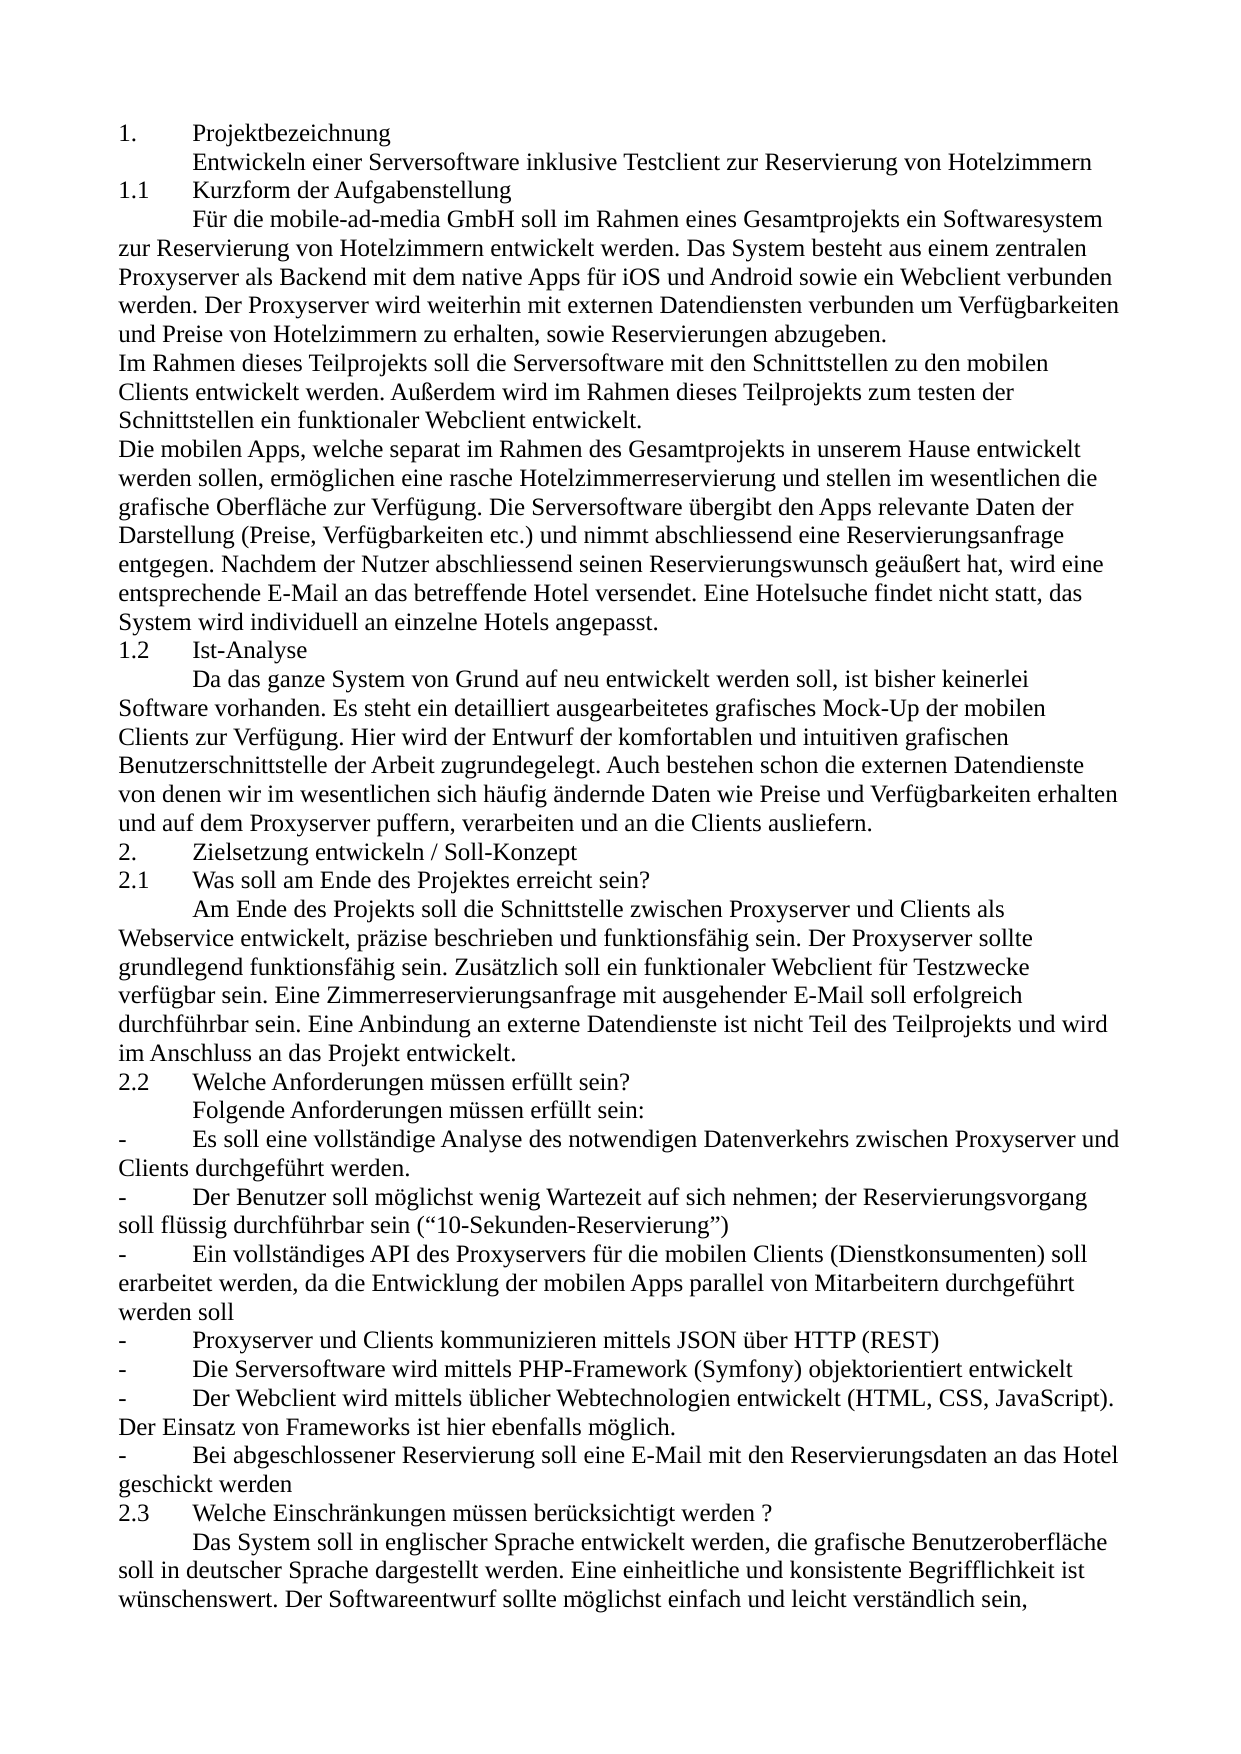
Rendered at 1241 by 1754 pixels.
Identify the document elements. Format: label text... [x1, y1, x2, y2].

text - Proxyserver und Clients kommunizieren mittels JSON über HTTP (REST) [118, 1326, 1122, 1354]
text - Ein vollständiges API des Proxyservers für die mobilen Clients (Dienstkonsumenten) soll erarbeitet werden, da die Entwicklung der mobilen Apps parallel von Mitarbeitern durchgeführt werden soll [118, 1239, 1122, 1326]
text - Es soll eine vollständige Analyse des notwendigen Datenverkehrs zwischen Proxyserver und Clients durchgeführt werden. [118, 1124, 1122, 1182]
text 1.2 Ist-Analyse [118, 636, 1122, 664]
text Das System soll in englischer Sprache entwickelt werden, die grafische Benutzeroberfläche soll in deutscher Sprache dargestellt werden. Eine einheitliche und konsistente Begrifflichkeit ist wünschenswert. Der Softwareentwurf sollte möglichst einfach und leicht verständlich sein, [118, 1527, 1122, 1613]
text - Bei abgeschlossener Reservierung soll eine E-Mail mit den Reservierungsdaten an das Hotel geschickt werden [118, 1441, 1122, 1498]
text Am Ende des Projekts soll die Schnittstelle zwischen Proxyserver und Clients als Webservice entwickelt, präzise beschrieben und funktionsfähig sein. Der Proxyserver sollte grundlegend funktionsfähig sein. Zusätzlich soll ein funktionaler Webclient für Testzwecke verfügbar sein. Eine Zimmerreservierungsanfrage mit ausgehender E-Mail soll erfolgreich durchführbar sein. Eine Anbindung an externe Datendienste ist nicht Teil des Teilprojekts und wird im Anschluss an das Projekt entwickelt. [118, 894, 1122, 1067]
text Folgende Anforderungen müssen erfüllt sein: [118, 1096, 1122, 1124]
text - Der Benutzer soll möglichst wenig Wartezeit auf sich nehmen; der Reservierungsvorgang soll flüssig durchführbar sein (“10-Sekunden-Reservierung”) [118, 1182, 1122, 1239]
text 2.2 Welche Anforderungen müssen erfüllt sein? [118, 1067, 1122, 1096]
text 2.3 Welche Einschränkungen müssen berücksichtigt werden ? [118, 1498, 1122, 1527]
text Für die mobile-ad-media GmbH soll im Rahmen eines Gesamtprojekts ein Softwaresystem zur Reservierung von Hotelzimmern entwickelt werden. Das System besteht aus einem zentralen Proxyserver als Backend mit dem native Apps für iOS und Android sowie ein Webclient verbunden werden. Der Proxyserver wird weiterhin mit externen Datendiensten verbunden um Verfügbarkeiten und Preise von Hotelzimmern zu erhalten, sowie Reservierungen abzugeben. [118, 204, 1122, 348]
text Die mobilen Apps, welche separat im Rahmen des Gesamtprojekts in unserem Hause entwickelt werden sollen, ermöglichen eine rasche Hotelzimmerreservierung und stellen im wesentlichen die grafische Oberfläche zur Verfügung. Die Serversoftware übergibt den Apps relevante Daten der Darstellung (Preise, Verfügbarkeiten etc.) und nimmt abschliessend eine Reservierungsanfrage entgegen. Nachdem der Nutzer abschliessend seinen Reservierungswunsch geäußert hat, wird eine entsprechende E-Mail an das betreffende Hotel versendet. Eine Hotelsuche findet nicht statt, das System wird individuell an einzelne Hotels angepasst. [118, 434, 1122, 636]
text - Der Webclient wird mittels üblicher Webtechnologien entwickelt (HTML, CSS, JavaScript). Der Einsatz von Frameworks ist hier ebenfalls möglich. [118, 1383, 1122, 1441]
text Entwickeln einer Serversoftware inklusive Testclient zur Reservierung von Hotelzimmern [118, 147, 1122, 176]
text 2.1 Was soll am Ende des Projektes erreicht sein? [118, 866, 1122, 894]
text 1.1 Kurzform der Aufgabenstellung [118, 176, 1122, 204]
text 2. Zielsetzung entwickeln / Soll-Konzept [118, 837, 1122, 866]
text 1. Projektbezeichnung [118, 118, 1122, 147]
text Im Rahmen dieses Teilprojekts soll die Serversoftware mit den Schnittstellen zu den mobilen Clients entwickelt werden. Außerdem wird im Rahmen dieses Teilprojekts zum testen der Schnittstellen ein funktionaler Webclient entwickelt. [118, 348, 1122, 434]
text Da das ganze System von Grund auf neu entwickelt werden soll, ist bisher keinerlei Software vorhanden. Es steht ein detailliert ausgearbeitetes grafisches Mock-Up der mobilen Clients zur Verfügung. Hier wird der Entwurf der komfortablen und intuitiven grafischen Benutzerschnittstelle der Arbeit zugrundegelegt. Auch bestehen schon die externen Datendienste von denen wir im wesentlichen sich häufig ändernde Daten wie Preise und Verfügbarkeiten erhalten und auf dem Proxyserver puffern, verarbeiten und an die Clients ausliefern. [118, 664, 1122, 837]
text - Die Serversoftware wird mittels PHP-Framework (Symfony) objektorientiert entwickelt [118, 1354, 1122, 1383]
